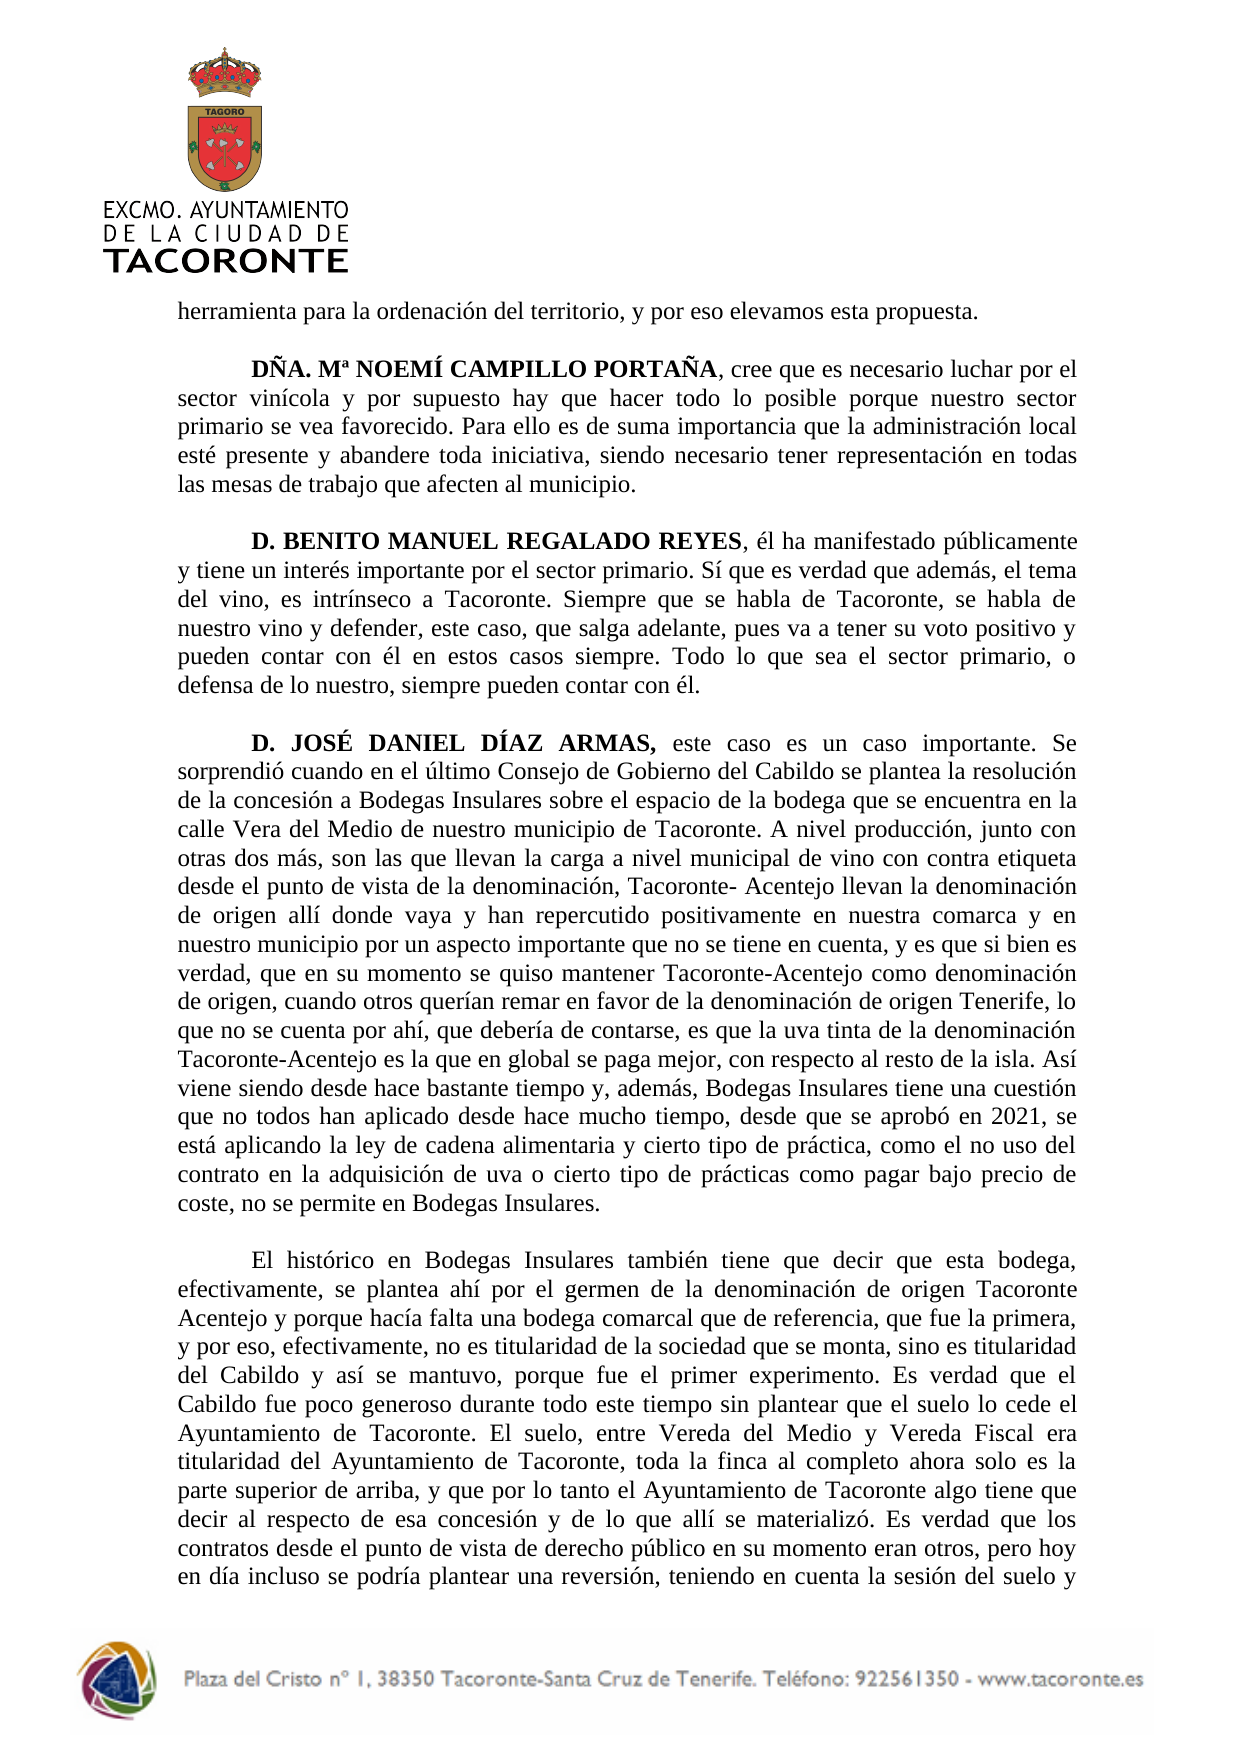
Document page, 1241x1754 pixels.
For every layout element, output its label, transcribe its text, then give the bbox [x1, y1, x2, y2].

picture [103, 47, 348, 273]
text D. BENITO MANUEL REGALADO REYES, él ha manifestado públicamente y tiene un interés importante por el sector primario. Sí que es verdad que además, el tema del vino, es intrínseco a Tacoronte. Siempre que se habla de Tacoronte, se habla de nuestro vino y defender, este caso, que salga adelante, pues va a tener su voto positivo y pueden contar con él en estos casos siempre. Todo lo que sea el sector primario, o defensa de lo nuestro, siempre pueden contar con él. [177, 526, 1078, 699]
text El histórico en Bodegas Insulares también tiene que decir que esta bodega, efectivamente, se plantea ahí por el germen de la denominación de origen Tacoronte Acentejo y porque hacía falta una bodega comarcal que de referencia, que fue la primera, y por eso, efectivamente, no es titularidad de la sociedad que se monta, sino es titularidad del Cabildo y así se mantuvo, porque fue el primer experimento. Es verdad que el Cabildo fue poco generoso durante todo este tiempo sin plantear que el suelo lo cede el Ayuntamiento de Tacoronte. El suelo, entre Vereda del Medio y Vereda Fiscal era titularidad del Ayuntamiento de Tacoronte, toda la finca al completo ahora solo es la parte superior de arriba, y que por lo tanto el Ayuntamiento de Tacoronte algo tiene que decir al respecto de esa concesión y de lo que allí se materializó. Es verdad que los contratos desde el punto de vista de derecho público en su momento eran otros, pero hoy en día incluso se podría plantear una reversión, teniendo en cuenta la sesión del suelo y [177, 1245, 1078, 1590]
text DÑA. Mª NOEMÍ CAMPILLO PORTAÑA, cree que es necesario luchar por el sector vinícola y por supuesto hay que hacer todo lo posible porque nuestro sector primario se vea favorecido. Para ello es de suma importancia que la administración local esté presente y abandere toda iniciativa, siendo necesario tener representación en todas las mesas de trabajo que afecten al municipio. [177, 354, 1078, 498]
text herramienta para la ordenación del territorio, y por eso elevamos esta propuesta. [177, 296, 1078, 325]
picture [70, 1628, 1154, 1735]
text D. JOSÉ DANIEL DÍAZ ARMAS, este caso es un caso importante. Se sorprendió cuando en el último Consejo de Gobierno del Cabildo se plantea la resolución de la concesión a Bodegas Insulares sobre el espacio de la bodega que se encuentra en la calle Vera del Medio de nuestro municipio de Tacoronte. A nivel producción, junto con otras dos más, son las que llevan la carga a nivel municipal de vino con contra etiqueta desde el punto de vista de la denominación, Tacoronte- Acentejo llevan la denominación de origen allí donde vaya y han repercutido positivamente en nuestra comarca y en nuestro municipio por un aspecto importante que no se tiene en cuenta, y es que si bien es verdad, que en su momento se quiso mantener Tacoronte-Acentejo como denominación de origen, cuando otros querían remar en favor de la denominación de origen Tenerife, lo que no se cuenta por ahí, que debería de contarse, es que la uva tinta de la denominación Tacoronte-Acentejo es la que en global se paga mejor, con respecto al resto de la isla. Así viene siendo desde hace bastante tiempo y, además, Bodegas Insulares tiene una cuestión que no todos han aplicado desde hace mucho tiempo, desde que se aprobó en 2021, se está aplicando la ley de cadena alimentaria y cierto tipo de práctica, como el no uso del contrato en la adquisición de uva o cierto tipo de prácticas como pagar bajo precio de coste, no se permite en Bodegas Insulares. [177, 728, 1078, 1216]
